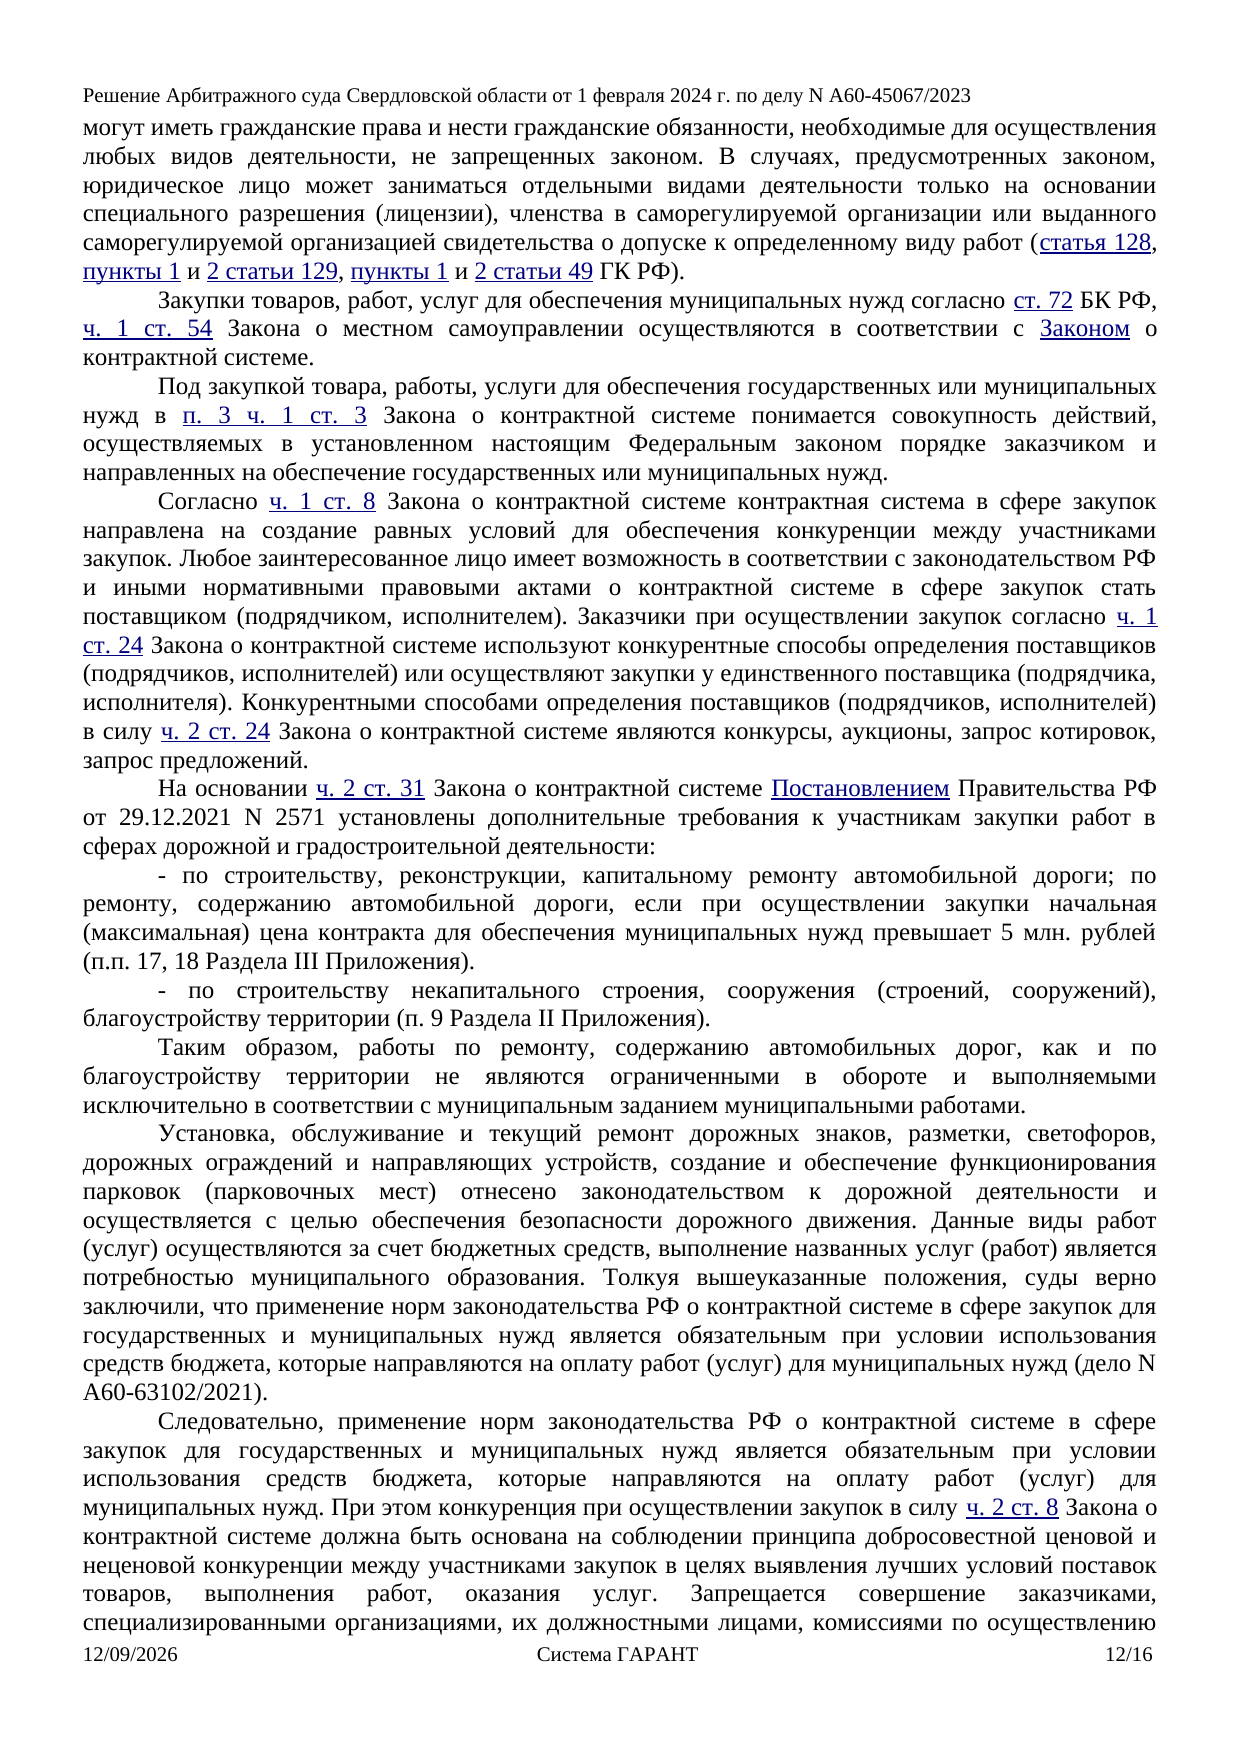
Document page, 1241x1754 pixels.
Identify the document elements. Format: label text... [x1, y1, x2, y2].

text Закупки товаров, работ, услуг для обеспечения муниципальных нужд согласно ст. 72 БК РФ, ч. 1 ст. 54 Закона о местном самоуправлении осуществляются в соответствии с Законом о контрактной системе. [83, 285, 1157, 371]
text Под закупкой товара, работы, услуги для обеспечения государственных или муниципальных нужд в п. 3 ч. 1 ст. 3 Закона о контрактной системе понимается совокупность действий, осуществляемых в установленном настоящим Федеральным законом порядке заказчиком и направленных на обеспечение государственных или муниципальных нужд. [83, 371, 1157, 486]
text - по строительству некапитального строения, сооружения (строений, сооружений), благоустройству территории (п. 9 Раздела II Приложения). [83, 975, 1157, 1032]
text На основании ч. 2 ст. 31 Закона о контрактной системе Постановлением Правительства РФ от 29.12.2021 N 2571 установлены дополнительные требования к участникам закупки работ в сферах дорожной и градостроительной деятельности: [83, 773, 1157, 860]
text - по строительству, реконструкции, капитальному ремонту автомобильной дороги; по ремонту, содержанию автомобильной дороги, если при осуществлении закупки начальная (максимальная) цена контракта для обеспечения муниципальных нужд превышает 5 млн. рублей (п.п. 17, 18 Раздела III Приложения). [83, 860, 1157, 975]
text Согласно ч. 1 ст. 8 Закона о контрактной системе контрактная система в сфере закупок направлена на создание равных условий для обеспечения конкуренции между участниками закупок. Любое заинтересованное лицо имеет возможность в соответствии с законодательством РФ и иными нормативными правовыми актами о контрактной системе в сфере закупок стать поставщиком (подрядчиком, исполнителем). Заказчики при осуществлении закупок согласно ч. 1 ст. 24 Закона о контрактной системе используют конкурентные способы определения поставщиков (подрядчиков, исполнителей) или осуществляют закупки у единственного поставщика (подрядчика, исполнителя). Конкурентными способами определения поставщиков (подрядчиков, исполнителей) в силу ч. 2 ст. 24 Закона о контрактной системе являются конкурсы, аукционы, запрос котировок, запрос предложений. [83, 486, 1157, 773]
text Таким образом, работы по ремонту, содержанию автомобильных дорог, как и по благоустройству территории не являются ограниченными в обороте и выполняемыми исключительно в соответствии с муниципальным заданием муниципальными работами. [83, 1032, 1157, 1118]
text могут иметь гражданские права и нести гражданские обязанности, необходимые для осуществления любых видов деятельности, не запрещенных законом. В случаях, предусмотренных законом, юридическое лицо может заниматься отдельными видами деятельности только на основании специального разрешения (лицензии), членства в саморегулируемой организации или выданного саморегулируемой организацией свидетельства о допуске к определенному виду работ (статья 128, пункты 1 и 2 статьи 129, пункты 1 и 2 статьи 49 ГК РФ). [83, 112, 1157, 285]
text Установка, обслуживание и текущий ремонт дорожных знаков, разметки, светофоров, дорожных ограждений и направляющих устройств, создание и обеспечение функционирования парковок (парковочных мест) отнесено законодательством к дорожной деятельности и осуществляется с целью обеспечения безопасности дорожного движения. Данные виды работ (услуг) осуществляются за счет бюджетных средств, выполнение названных услуг (работ) является потребностью муниципального образования. Толкуя вышеуказанные положения, суды верно заключили, что применение норм законодательства РФ о контрактной системе в сфере закупок для государственных и муниципальных нужд является обязательным при условии использования средств бюджета, которые направляются на оплату работ (услуг) для муниципальных нужд (дело N А60-63102/2021). [83, 1118, 1157, 1406]
text Следовательно, применение норм законодательства РФ о контрактной системе в сфере закупок для государственных и муниципальных нужд является обязательным при условии использования средств бюджета, которые направляются на оплату работ (услуг) для муниципальных нужд. При этом конкуренция при осуществлении закупок в силу ч. 2 ст. 8 Закона о контрактной системе должна быть основана на соблюдении принципа добросовестной ценовой и неценовой конкуренции между участниками закупок в целях выявления лучших условий поставок товаров, выполнения работ, оказания услуг. Запрещается совершение заказчиками, специализированными организациями, их должностными лицами, комиссиями по осуществлению [83, 1406, 1157, 1636]
